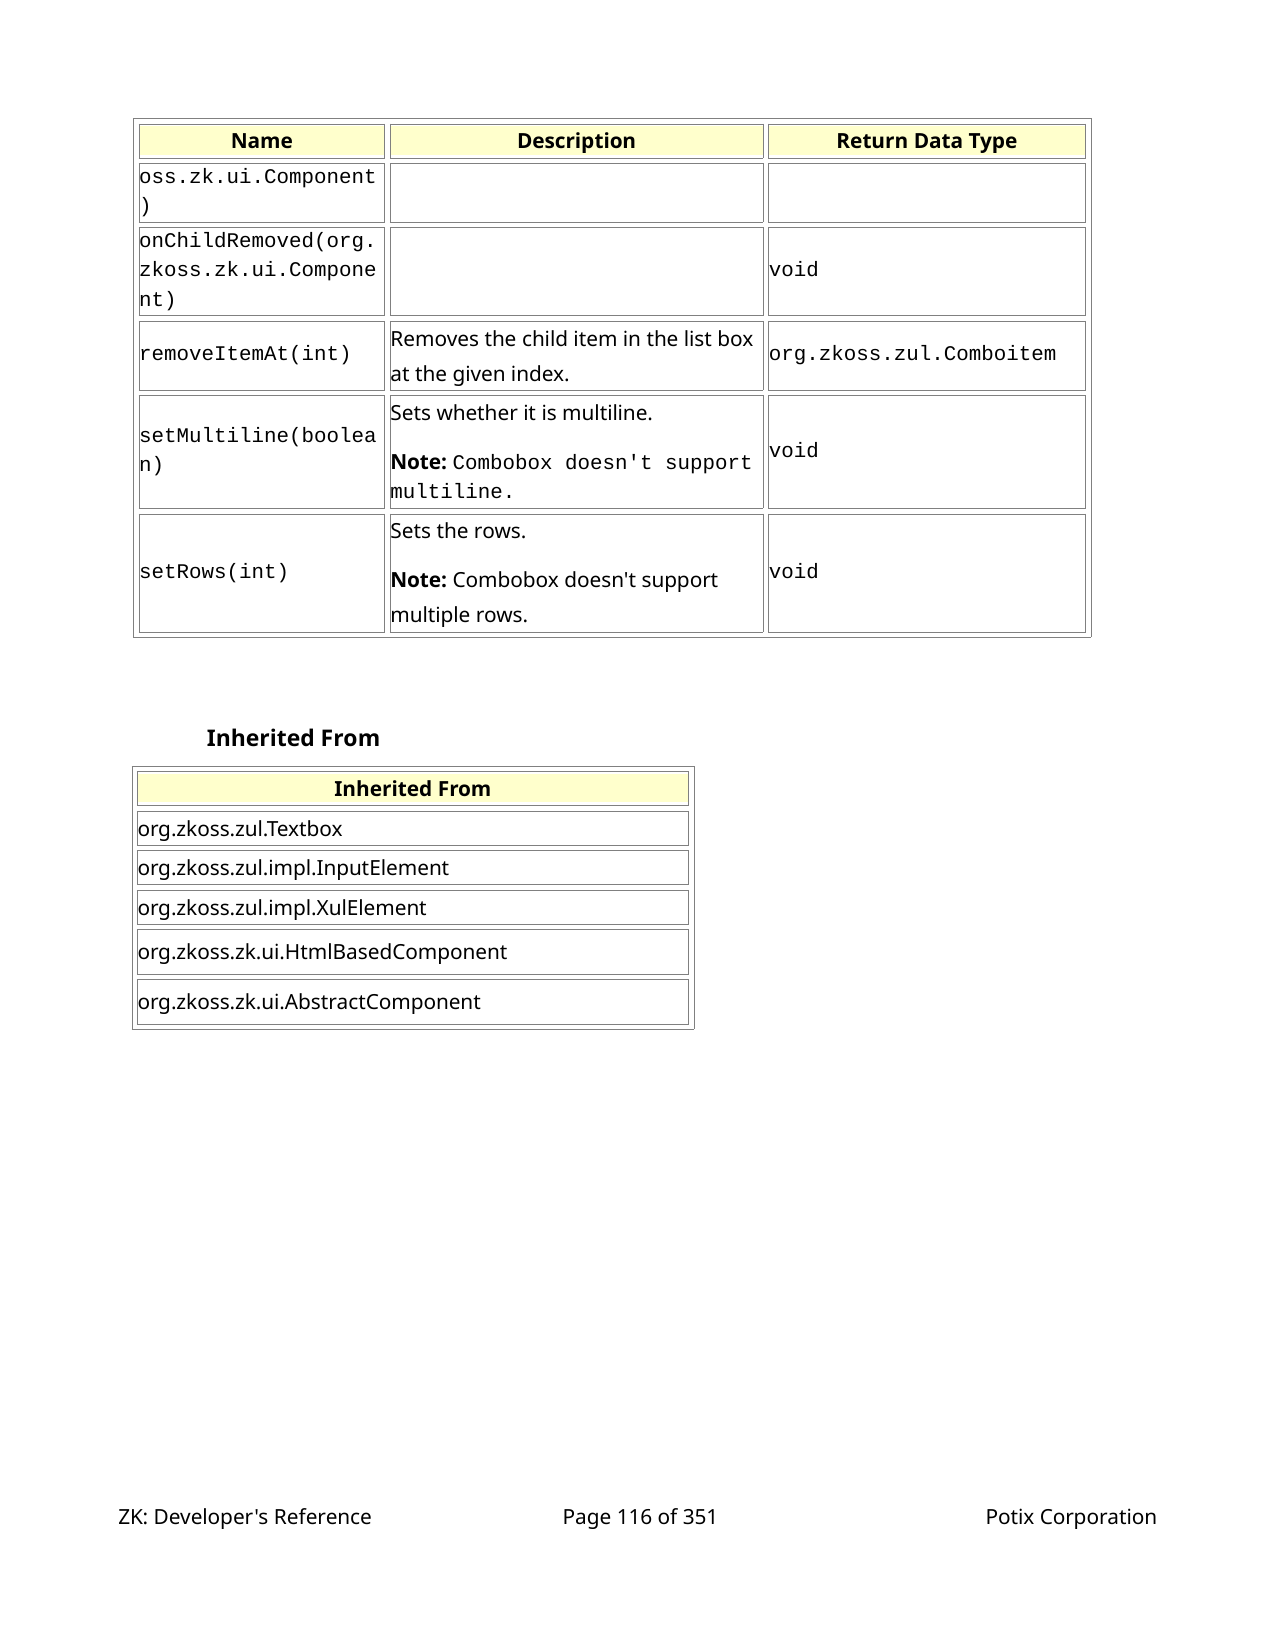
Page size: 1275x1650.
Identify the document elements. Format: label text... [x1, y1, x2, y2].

table_cell removeItemAt(int) [136, 315, 387, 390]
table_cell onChildRemoved(org.zkoss.zk.ui.Component) [136, 222, 387, 315]
table_cell Sets the rows. Note: Combobox doesn't support multiple rows. [387, 508, 766, 632]
table_cell void [766, 508, 1088, 632]
table_cell void [766, 222, 1088, 315]
table_cell void [766, 390, 1088, 508]
table_cell [387, 158, 766, 222]
table_cell org.zkoss.zul.Comboitem [766, 315, 1088, 390]
table_header Description [387, 119, 766, 158]
table_cell [391, 164, 763, 222]
table_cell [391, 228, 763, 315]
subtitle Inherited From [207, 722, 1157, 753]
table_header Name [136, 119, 387, 158]
table_header Inherited From [134, 767, 691, 805]
table_cell setRows(int) [136, 508, 387, 632]
table_cell oss.zk.ui.Component) [136, 158, 387, 222]
table_cell org.zkoss.zul.impl.InputElement [134, 845, 691, 884]
table_cell Removes the child item in the list box at the given index. [387, 315, 766, 390]
table_cell org.zkoss.zk.ui.AbstractComponent [134, 974, 691, 1023]
table_cell setMultiline(boolean) [136, 390, 387, 508]
table_cell org.zkoss.zul.Textbox [134, 805, 691, 845]
table_cell Sets whether it is multiline. Note: Combobox doesn't support multiline. [387, 390, 766, 508]
table_cell org.zkoss.zk.ui.HtmlBasedComponent [134, 924, 691, 974]
table_cell org.zkoss.zul.impl.XulElement [134, 884, 691, 924]
table_header Return Data Type [766, 119, 1088, 158]
table_cell [766, 158, 1088, 222]
table_cell [387, 222, 766, 315]
